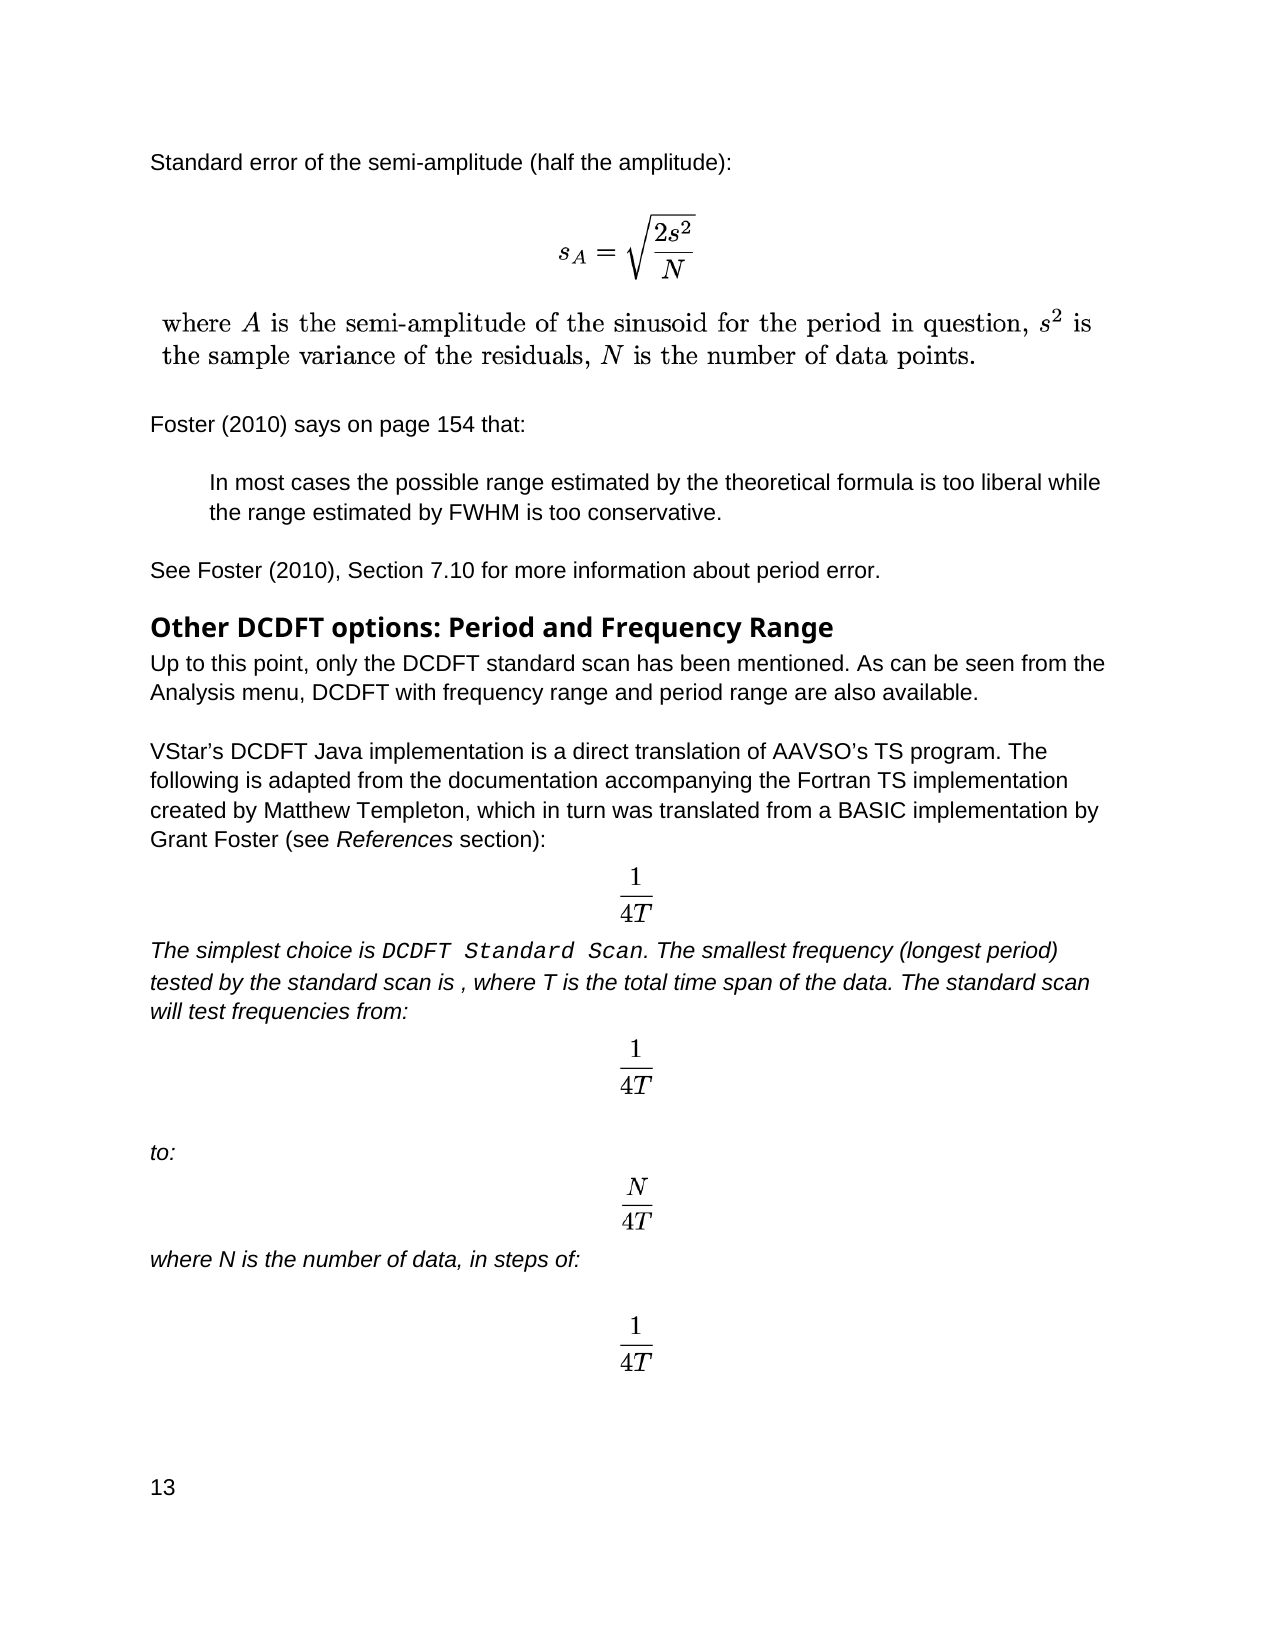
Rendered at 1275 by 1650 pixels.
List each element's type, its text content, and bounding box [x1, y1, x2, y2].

picture [608, 856, 667, 935]
text In most cases the possible range estimated by the theoretical formula is too liberal while the range estimated by FWHM is too conservative. [209, 470, 1125, 525]
picture [150, 205, 1103, 379]
picture [614, 1168, 661, 1243]
text The simplest choice is DCDFT Standard Scan. The smallest frequency (longest period) tested by the standard scan is , where T is the total time span of the data. The standard scan will test frequencies from: [150, 856, 1125, 1024]
text VStar’s DCDFT Java implementation is a direct translation of AAVSO’s TS program. The following is adapted from the documentation accompanying the Fortran TS implementation created by Matthew Templeton, which in turn was translated from a BASIC implementation by Grant Foster (see References section): [150, 739, 1125, 853]
text where N is the number of data, in steps of: [150, 1243, 1125, 1272]
text Foster (2010) says on page 154 that: [150, 411, 1125, 437]
picture [608, 1305, 667, 1384]
text See Foster (2010), Section 7.10 for more information about period error. [150, 558, 1125, 584]
subtitle Other DCDFT options: Period and Frequency Range [150, 608, 1125, 645]
picture [608, 1028, 667, 1107]
text Standard error of the semi-amplitude (half the amplitude): [150, 150, 1125, 176]
text to: [150, 1139, 1125, 1165]
text Up to this point, only the DCDFT standard scan has been mentioned. As can be seen from the Analysis menu, DCDFT with frequency range and period range are also available. [150, 651, 1125, 706]
